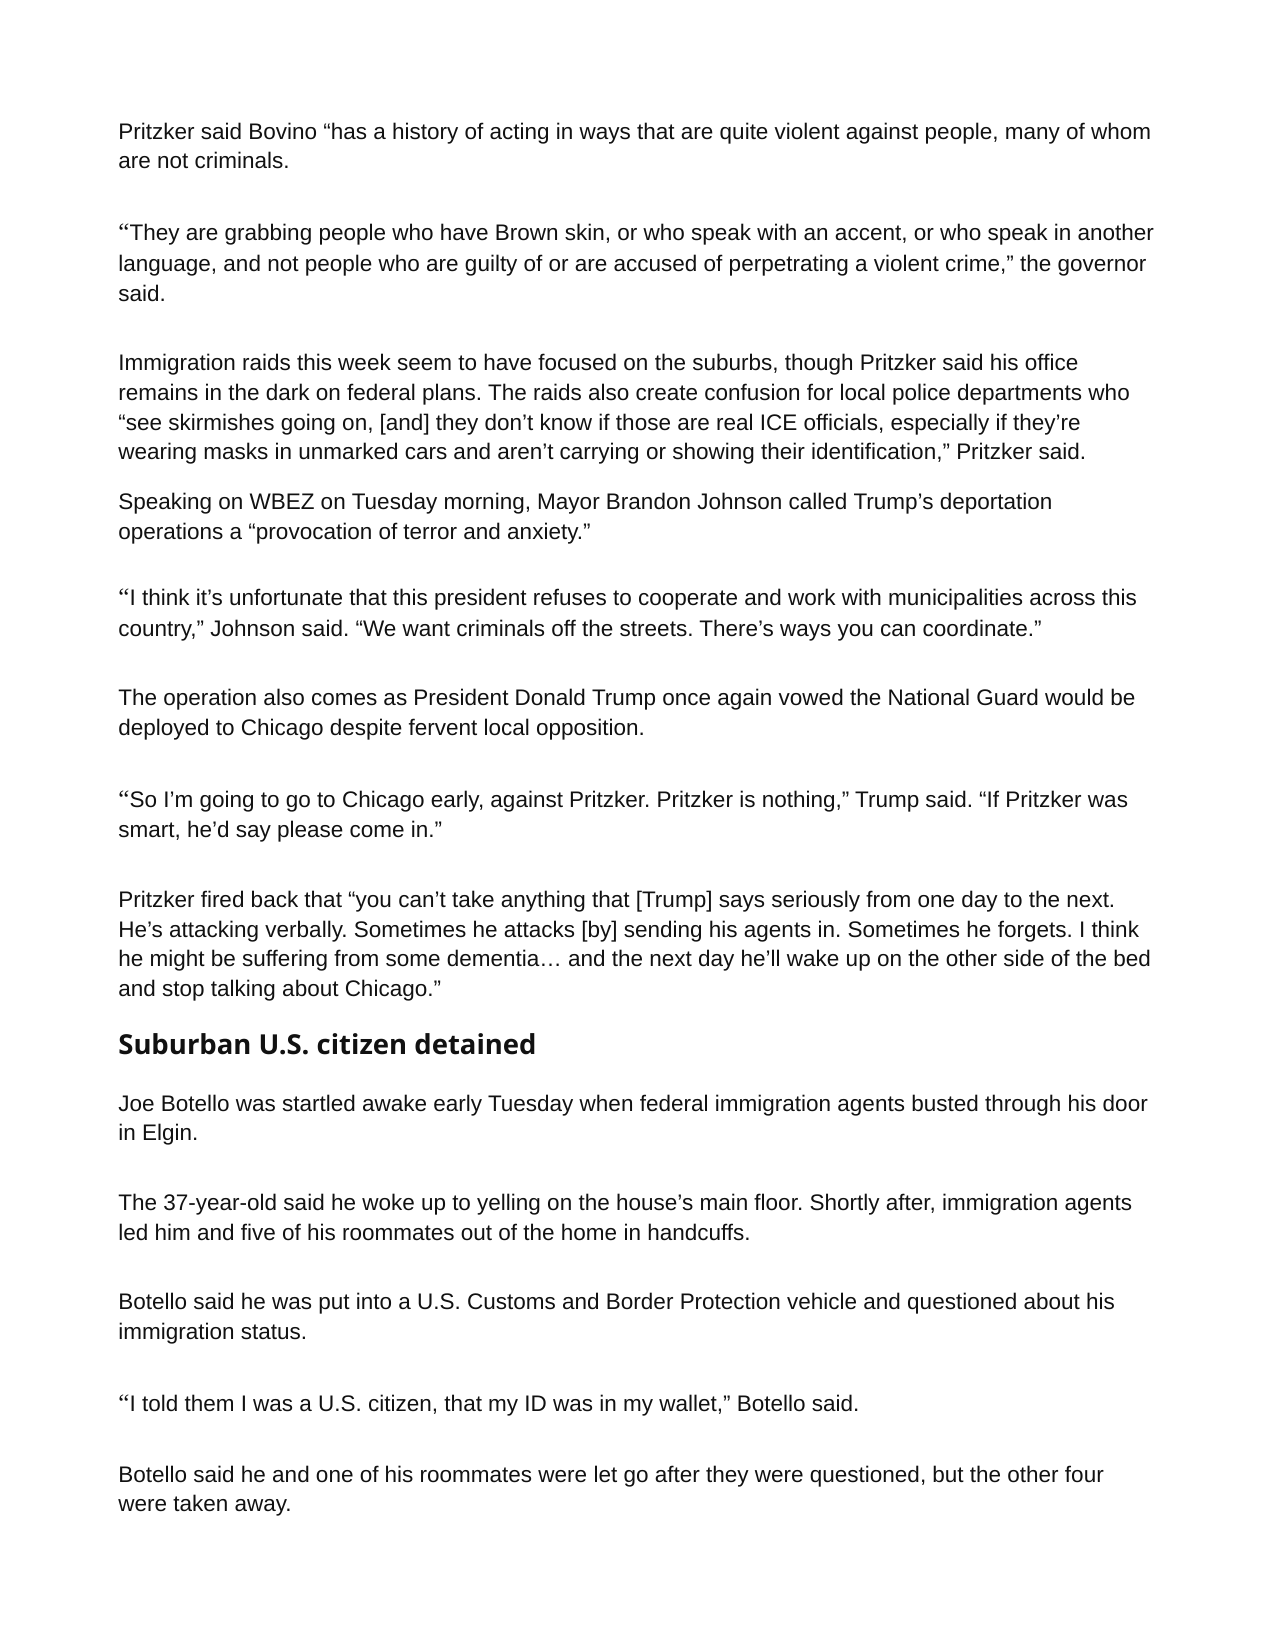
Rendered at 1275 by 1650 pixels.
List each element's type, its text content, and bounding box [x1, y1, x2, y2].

text Pritzker fired back that “you can’t take anything that [Trump] says seriously from one day to the next. He’s attacking verbally. Sometimes he attacks [by] sending his agents in. Sometimes he forgets. I think he might be suffering from some dementia… and the next day he’ll wake up on the other side of the bed and stop talking about Chicago.” [118, 886, 1157, 1001]
text Joe Botello was startled awake early Tuesday when federal immigration agents busted through his door in Elgin. [118, 1090, 1157, 1145]
text Botello said he was put into a U.S. Customs and Border Protection vehicle and questioned about his immigration status. [118, 1289, 1157, 1344]
text Speaking on WBEZ on Tuesday morning, Mayor Brandon Johnson called Trump’s deportation operations a “provocation of terror and anxiety.” [118, 488, 1157, 544]
text Immigration raids this week seem to have focused on the suburbs, though Pritzker said his office remains in the dark on federal plans. The raids also create confusion for local police departments who “see skirmishes going on, [and] they don’t know if those are real ICE officials, especially if they’re wearing masks in unmarked cars and aren’t carrying or showing their identification,” Pritzker said. [118, 349, 1157, 464]
text Pritzker said Bovino “has a history of acting in ways that are quite violent against people, many of whom are not criminals. [118, 118, 1157, 174]
text The operation also comes as President Donald Trump once again vowed the National Guard would be deployed to Chicago despite fervent local opposition. [118, 684, 1157, 740]
text Botello said he and one of his roommates were let go after they were questioned, but the other four were taken away. [118, 1461, 1157, 1517]
text “So I’m going to go to Chicago early, against Pritzker. Pritzker is nothing,” Trump said. “If Pritzker was smart, he’d say please come in.” [118, 784, 1157, 842]
text “I told them I was a U.S. citizen, that my ID was in my wallet,” Botello said. [118, 1388, 1157, 1417]
text The 37-year-old said he woke up to yelling on the house’s main floor. Shortly after, immigration agents led him and five of his roommates out of the home in handcuffs. [118, 1189, 1157, 1245]
text “They are grabbing people who have Brown skin, or who speak with an accent, or who speak in another language, and not people who are guilty of or are accused of perpetrating a violent crime,” the governor said. [118, 217, 1157, 306]
text “I think it’s unfortunate that this president refuses to cooperate and work with municipalities across this country,” Johnson said. “We want criminals off the streets. There’s ways you can coordinate.” [118, 582, 1157, 641]
subtitle Suburban U.S. citizen detained [118, 1025, 1157, 1062]
